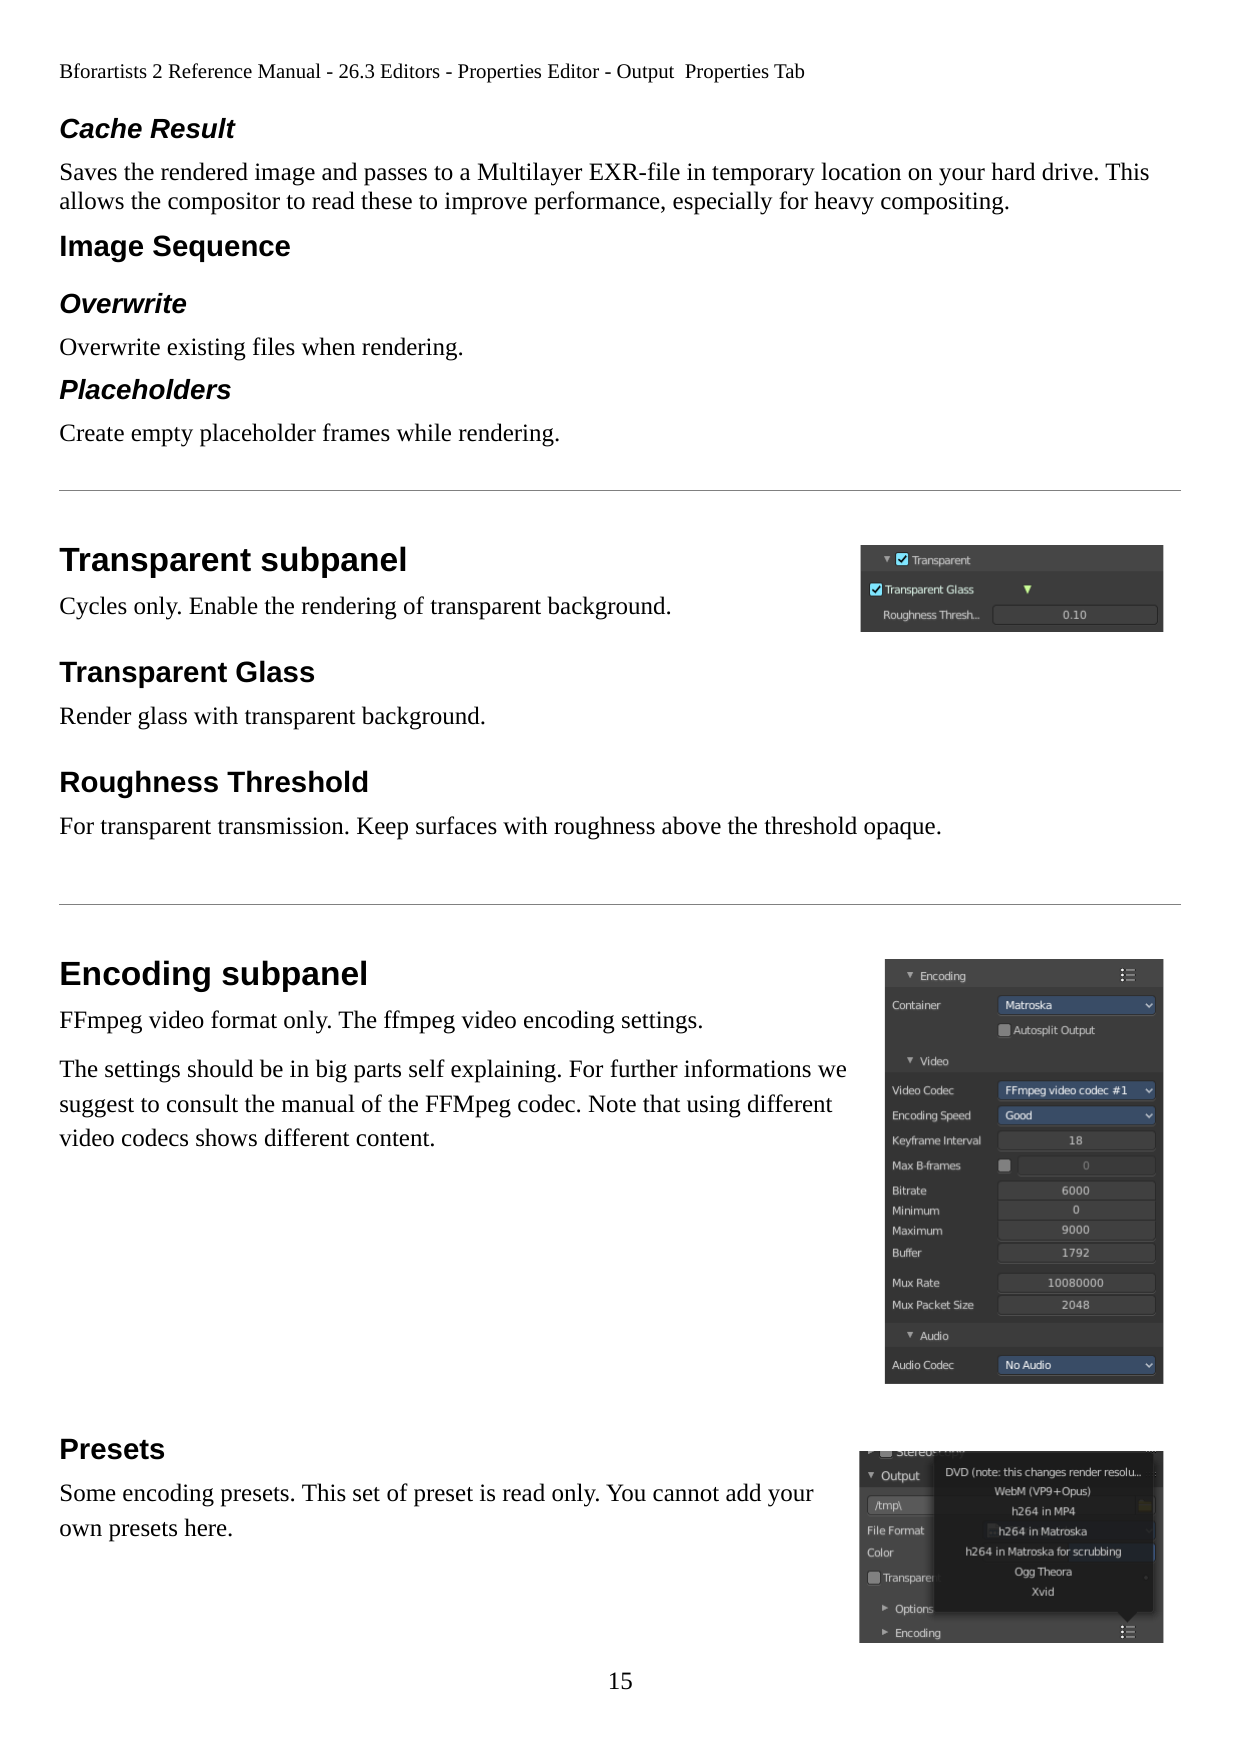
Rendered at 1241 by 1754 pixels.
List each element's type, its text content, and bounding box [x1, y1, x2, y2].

text For transparent transmission. Keep surfaces with roughness above the threshold opaque. [59, 811, 1181, 840]
subtitle Transparent Glass [59, 655, 1181, 689]
subtitle Transparent subpanel [59, 540, 1181, 579]
subtitle Overwrite [59, 288, 1181, 320]
list Create empty placeholder frames while rendering. [59, 418, 1181, 447]
picture [860, 545, 1164, 632]
subtitle Encoding subpanel [59, 954, 1181, 993]
subtitle Presets [59, 1432, 1181, 1466]
subtitle Image Sequence [59, 229, 1181, 263]
text Some encoding presets. This set of preset is read only. You cannot add your own presets here. [59, 1478, 859, 1542]
subtitle Placeholders [59, 373, 1181, 405]
text Render glass with transparent background. [59, 701, 1181, 730]
picture [884, 959, 1164, 1384]
text The settings should be in big parts self explaining. For further informations we suggest to consult the manual of the FFMpeg codec. Note that using different video codecs shows different content. [59, 1054, 884, 1152]
text FFmpeg video format only. The ffmpeg video encoding settings. [59, 1005, 884, 1034]
list Saves the rendered image and passes to a Multilayer EXR-file in temporary location on your hard drive. This allows the compositor to read these to improve performance, especially for heavy compositing. [59, 157, 1181, 214]
list Overwrite existing files when rendering. [59, 332, 1181, 361]
subtitle Roughness Threshold [59, 765, 1181, 799]
text Cycles only. Enable the rendering of transparent background. [59, 591, 860, 620]
subtitle Cache Result [59, 113, 1181, 144]
picture [859, 1451, 1164, 1643]
